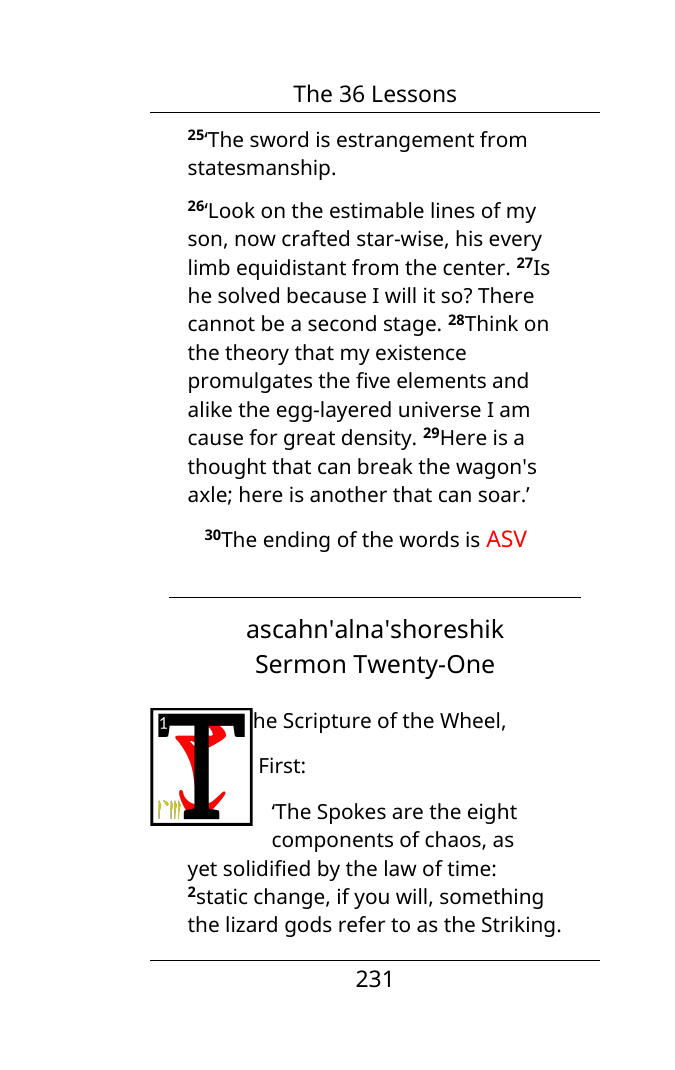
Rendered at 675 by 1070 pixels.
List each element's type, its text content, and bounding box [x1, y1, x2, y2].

picture [150, 708, 253, 826]
text 26‘Look on the estimable lines of my son, now crafted star-wise, his every limb equidistant from the center. 27Is he solved because I will it so? There cannot be a second stage. 28Think on the theory that my existence promulgates the five elements and alike the egg-layered universe I am cause for great density. 29Here is a thought that can break the wagon's axle; here is another that can soar.’ [187, 196, 562, 509]
text 25‘The sword is estrangement from statesmanship. [187, 125, 562, 182]
text 30The ending of the words is ASV [150, 523, 581, 554]
text First: [253, 751, 600, 780]
text he Scripture of the Wheel, [150, 706, 600, 734]
text yet solidified by the law of time: 2static change, if you will, something the lizard gods refer to as the Striking. [187, 854, 562, 939]
text Sermon Twenty-One [150, 646, 600, 680]
text ‘The Spokes are the eight components of chaos, as [169, 797, 562, 854]
text ascahn'alna'shoreshik [150, 612, 600, 646]
